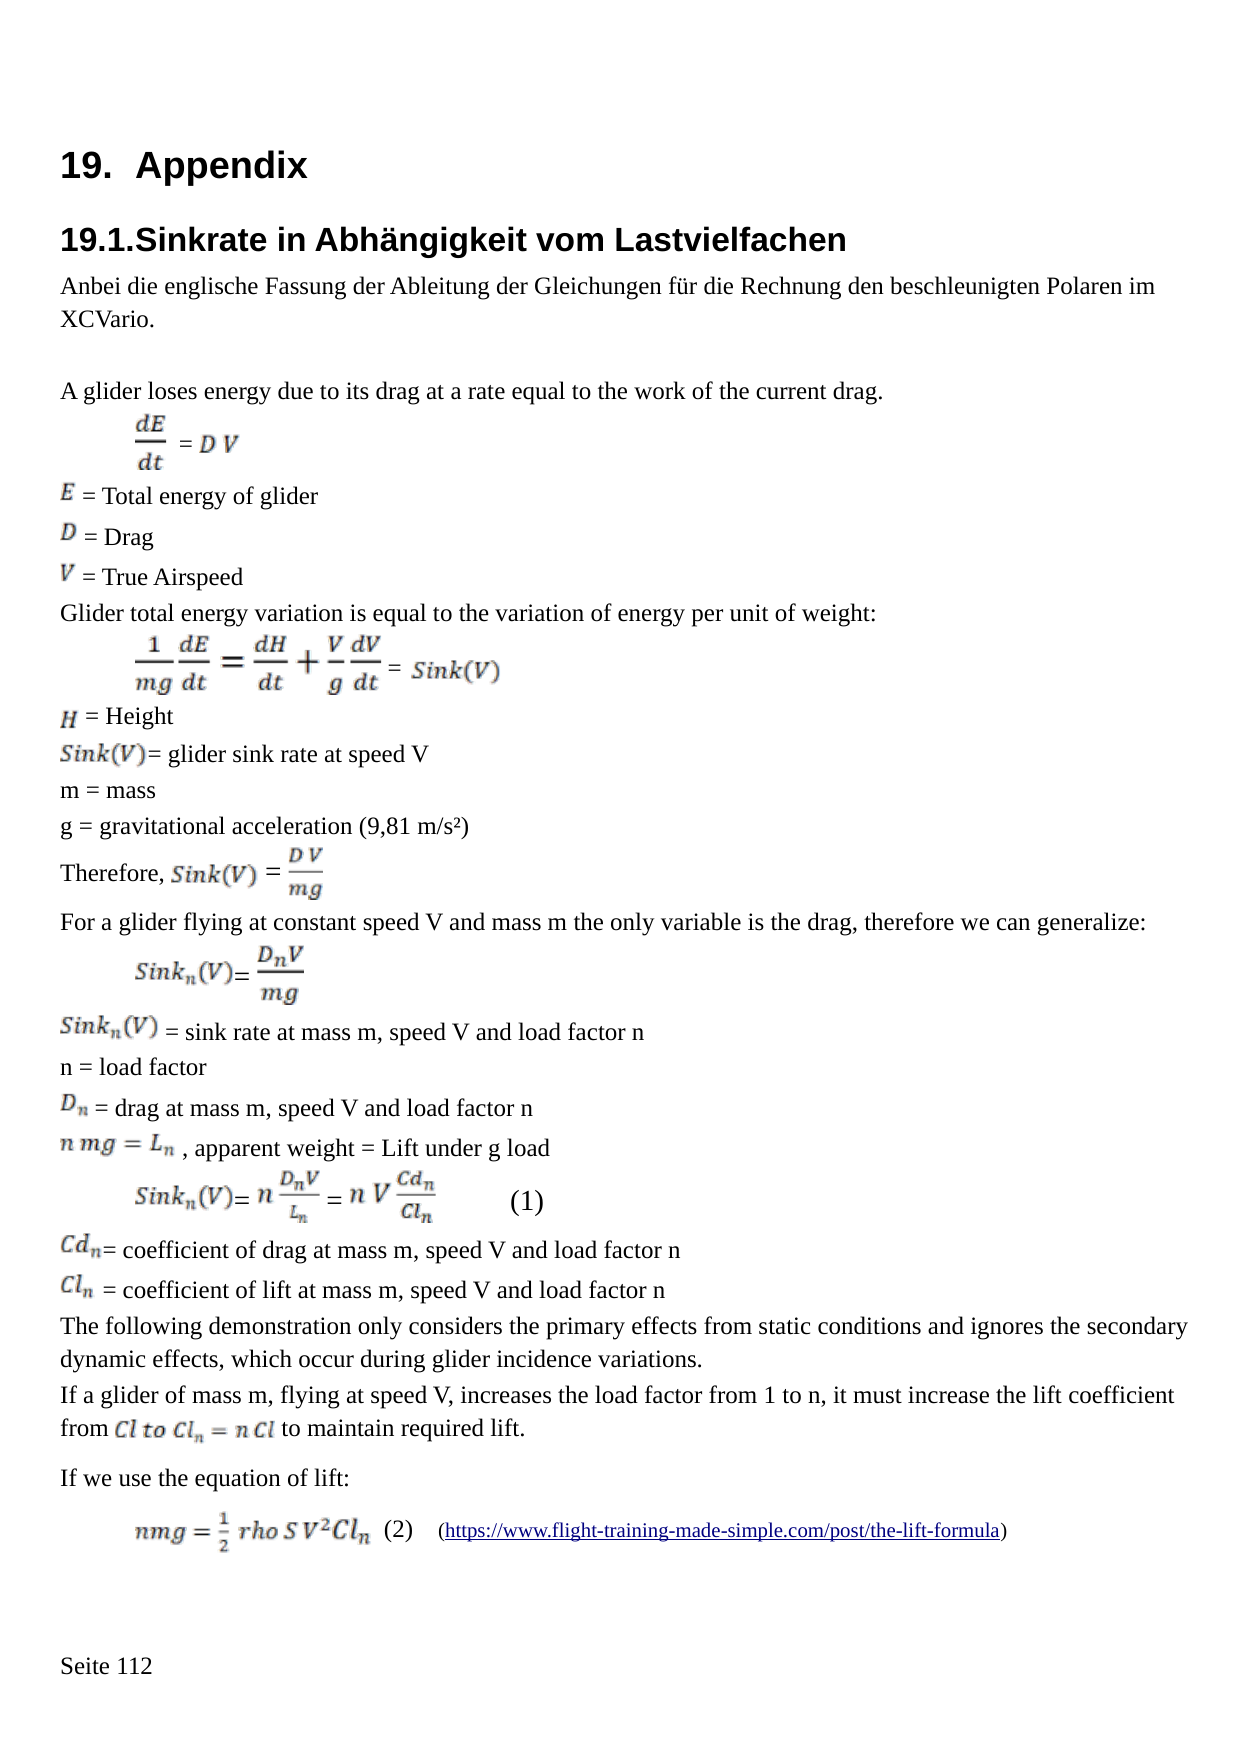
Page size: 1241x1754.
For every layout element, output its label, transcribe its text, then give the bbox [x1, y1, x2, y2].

text = glider sink rate at speed V [148, 739, 1207, 768]
picture [60, 516, 78, 545]
text (1) [436, 1169, 1207, 1222]
picture [60, 1230, 103, 1259]
picture [115, 1415, 275, 1444]
text , apparent weight = Lift under g load [60, 1129, 1207, 1162]
text m = mass [60, 775, 1207, 804]
text Glider total energy variation is equal to the variation of energy per unit of weight: [60, 598, 1207, 627]
text g = gravitational acceleration (9,81 m/s²) [60, 811, 1207, 840]
text Therefore, = [60, 847, 288, 900]
picture [60, 1088, 89, 1117]
text For a glider flying at constant speed V and mass m the only variable is the drag, therefore we can generalize: [60, 907, 1207, 936]
text = [60, 943, 257, 1004]
text [304, 943, 1207, 1004]
picture [135, 633, 382, 695]
text = Drag [60, 517, 1207, 550]
text [323, 847, 1207, 900]
text = coefficient of drag at mass m, speed V and load factor n [60, 1230, 1207, 1263]
text = Height [60, 701, 1207, 732]
text = [382, 633, 1207, 694]
picture [135, 1510, 372, 1553]
picture [60, 1011, 159, 1040]
picture [199, 429, 240, 458]
text If a glider of mass m, flying at speed V, increases the load factor from 1 to n, it must increase the lift coefficient from to maintain required lift. [60, 1380, 1207, 1444]
picture [60, 557, 76, 586]
picture [288, 846, 323, 900]
subtitle Appendix [60, 143, 1207, 187]
text = [320, 1169, 349, 1222]
text The following demonstration only considers the primary effects from static conditions and ignores the secondary dynamic effects, which occur during glider incidence variations. [60, 1311, 1207, 1373]
picture [60, 739, 148, 768]
picture [60, 476, 76, 505]
text = True Airspeed [60, 557, 1207, 591]
text = coefficient of lift at mass m, speed V and load factor n [60, 1271, 1207, 1304]
picture [407, 656, 501, 685]
text = sink rate at mass m, speed V and load factor n [60, 1012, 1207, 1045]
text n = load factor [60, 1052, 1207, 1081]
picture [135, 1182, 234, 1211]
picture [135, 411, 167, 470]
text If we use the equation of lift: [60, 1463, 1207, 1492]
text Anbei die englische Fassung der Ableitung der Gleichungen für die Rechnung den beschleunigten Polaren im XCVario. [60, 271, 1207, 333]
text = [60, 1169, 257, 1222]
picture [135, 957, 234, 986]
subtitle Sinkrate in Abhängigkeit vom Lastvielfachen [60, 220, 1207, 259]
text A glider loses energy due to its drag at a rate equal to the work of the current drag. [60, 376, 1207, 404]
text = [167, 411, 1207, 469]
picture [349, 1169, 436, 1223]
text (2) (https://www.flight-training-made-simple.com/post/the-lift-formula) [372, 1510, 1207, 1553]
text [60, 1510, 135, 1553]
picture [171, 860, 259, 889]
text = Total energy of glider [60, 476, 1207, 510]
picture [257, 943, 304, 1005]
text [60, 633, 135, 694]
picture [60, 1128, 176, 1157]
picture [60, 1270, 96, 1299]
text [60, 411, 135, 469]
picture [257, 1169, 320, 1223]
text = drag at mass m, speed V and load factor n [60, 1088, 1207, 1122]
picture [60, 704, 79, 733]
